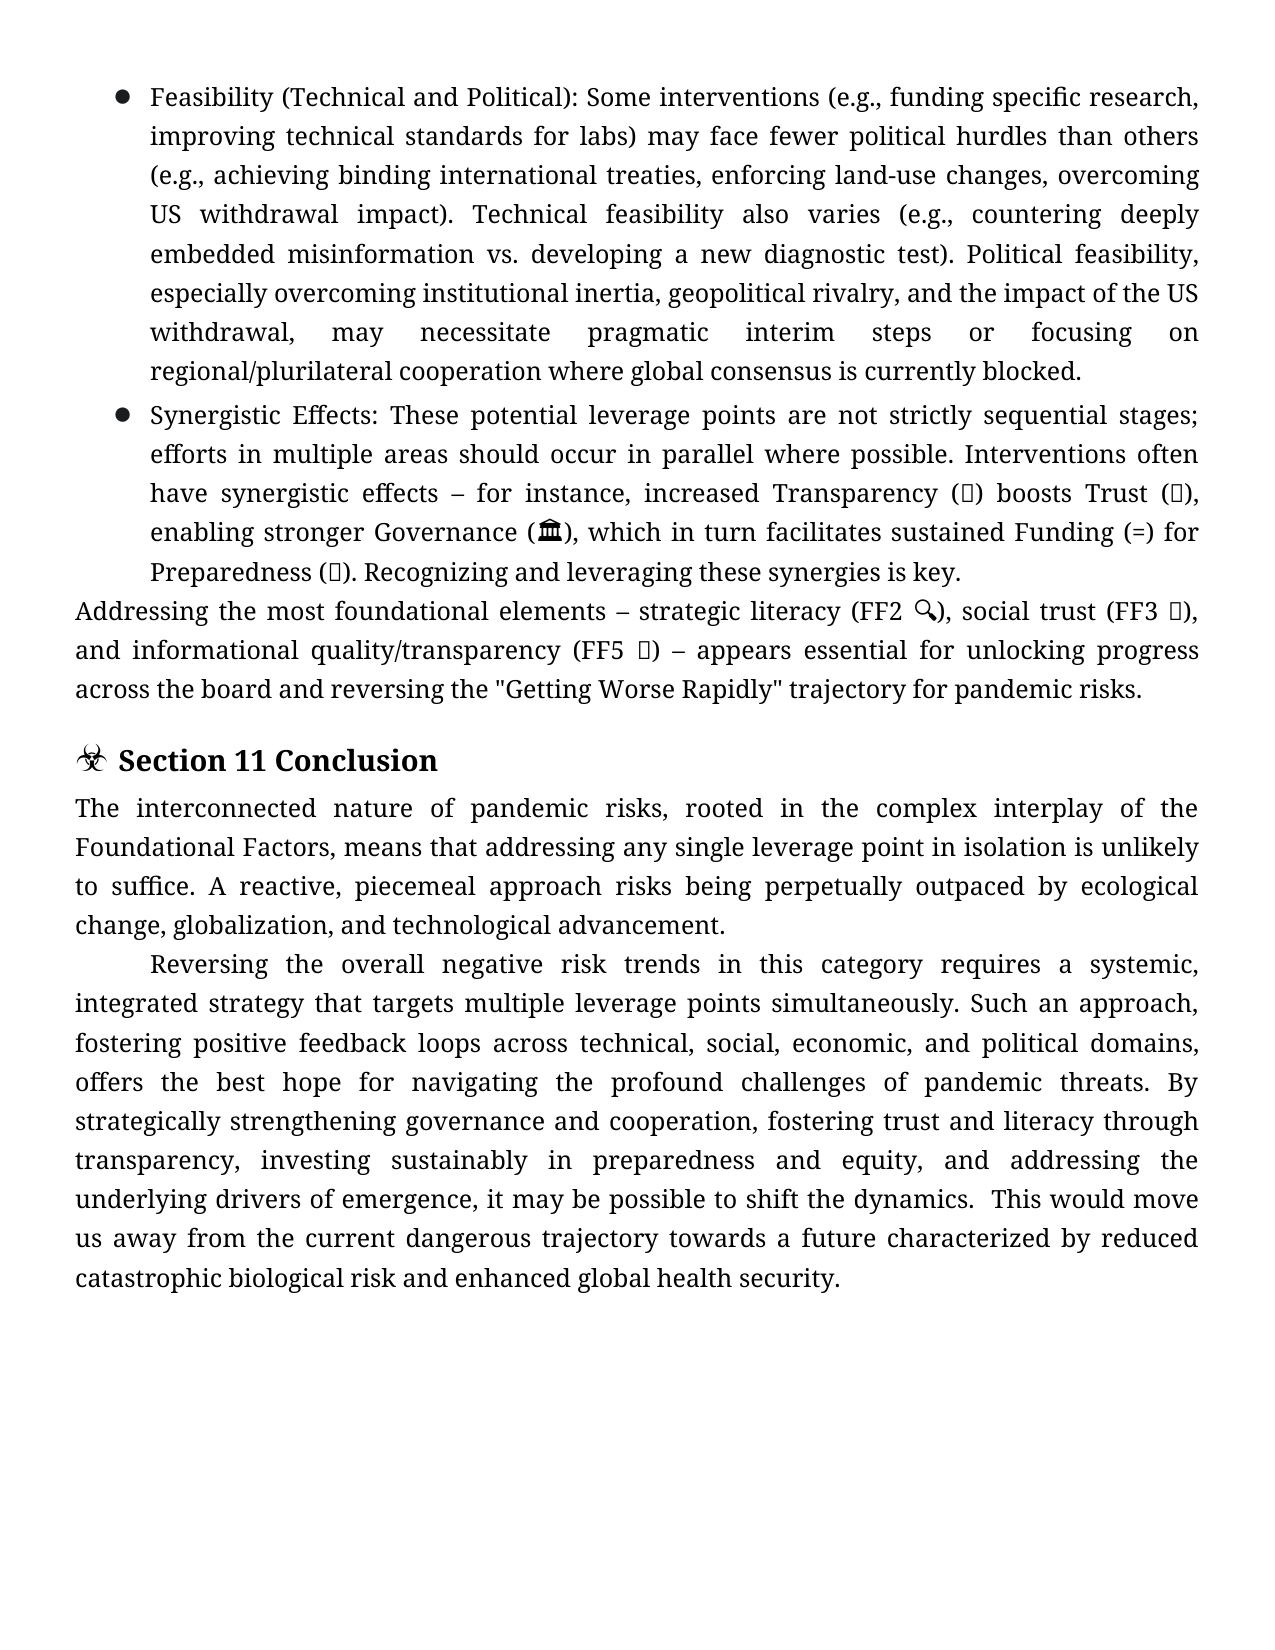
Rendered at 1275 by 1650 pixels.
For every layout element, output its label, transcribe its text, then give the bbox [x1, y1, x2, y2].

subtitle ☣️ Section 11 Conclusion [75, 732, 1200, 783]
list Synergistic Effects: These potential leverage points are not strictly sequential stages; efforts in multiple areas should occur in parallel where possible. Interventions often have synergistic effects – for instance, increased Transparency (📀) boosts Trust (🤝), enabling stronger Governance (🏛️), which in turn facilitates sustained Funding (=) for Preparedness (🔌). Recognizing and leveraging these synergies is key. [112, 393, 1200, 588]
text Reversing the overall negative risk trends in this category requires a systemic, integrated strategy that targets multiple leverage points simultaneously. Such an approach, fostering positive feedback loops across technical, social, economic, and political domains, offers the best hope for navigating the profound challenges of pandemic threats. By strategically strengthening governance and cooperation, fostering trust and literacy through transparency, investing sustainably in preparedness and equity, and addressing the underlying drivers of emergence, it may be possible to shift the dynamics. This would move us away from the current dangerous trajectory towards a future characterized by reduced catastrophic biological risk and enhanced global health security. [75, 947, 1200, 1294]
text Addressing the most foundational elements – strategic literacy (FF2 🔍), social trust (FF3 🤝), and informational quality/transparency (FF5 📀) – appears essential for unlocking progress across the board and reversing the "Getting Worse Rapidly" trajectory for pandemic risks. [75, 593, 1200, 706]
list Feasibility (Technical and Political): Some interventions (e.g., funding specific research, improving technical standards for labs) may face fewer political hurdles than others (e.g., achieving binding international treaties, enforcing land-use changes, overcoming US withdrawal impact). Technical feasibility also varies (e.g., countering deeply embedded misinformation vs. developing a new diagnostic test). Political feasibility, especially overcoming institutional inertia, geopolitical rivalry, and the impact of the US withdrawal, may necessitate pragmatic interim steps or focusing on regional/plurilateral cooperation where global consensus is currently blocked. [112, 75, 1200, 388]
text The interconnected nature of pandemic risks, rooted in the complex interplay of the Foundational Factors, means that addressing any single leverage point in isolation is unlikely to suffice. A reactive, piecemeal approach risks being perpetually outpaced by ecological change, globalization, and technological advancement. [75, 790, 1200, 942]
